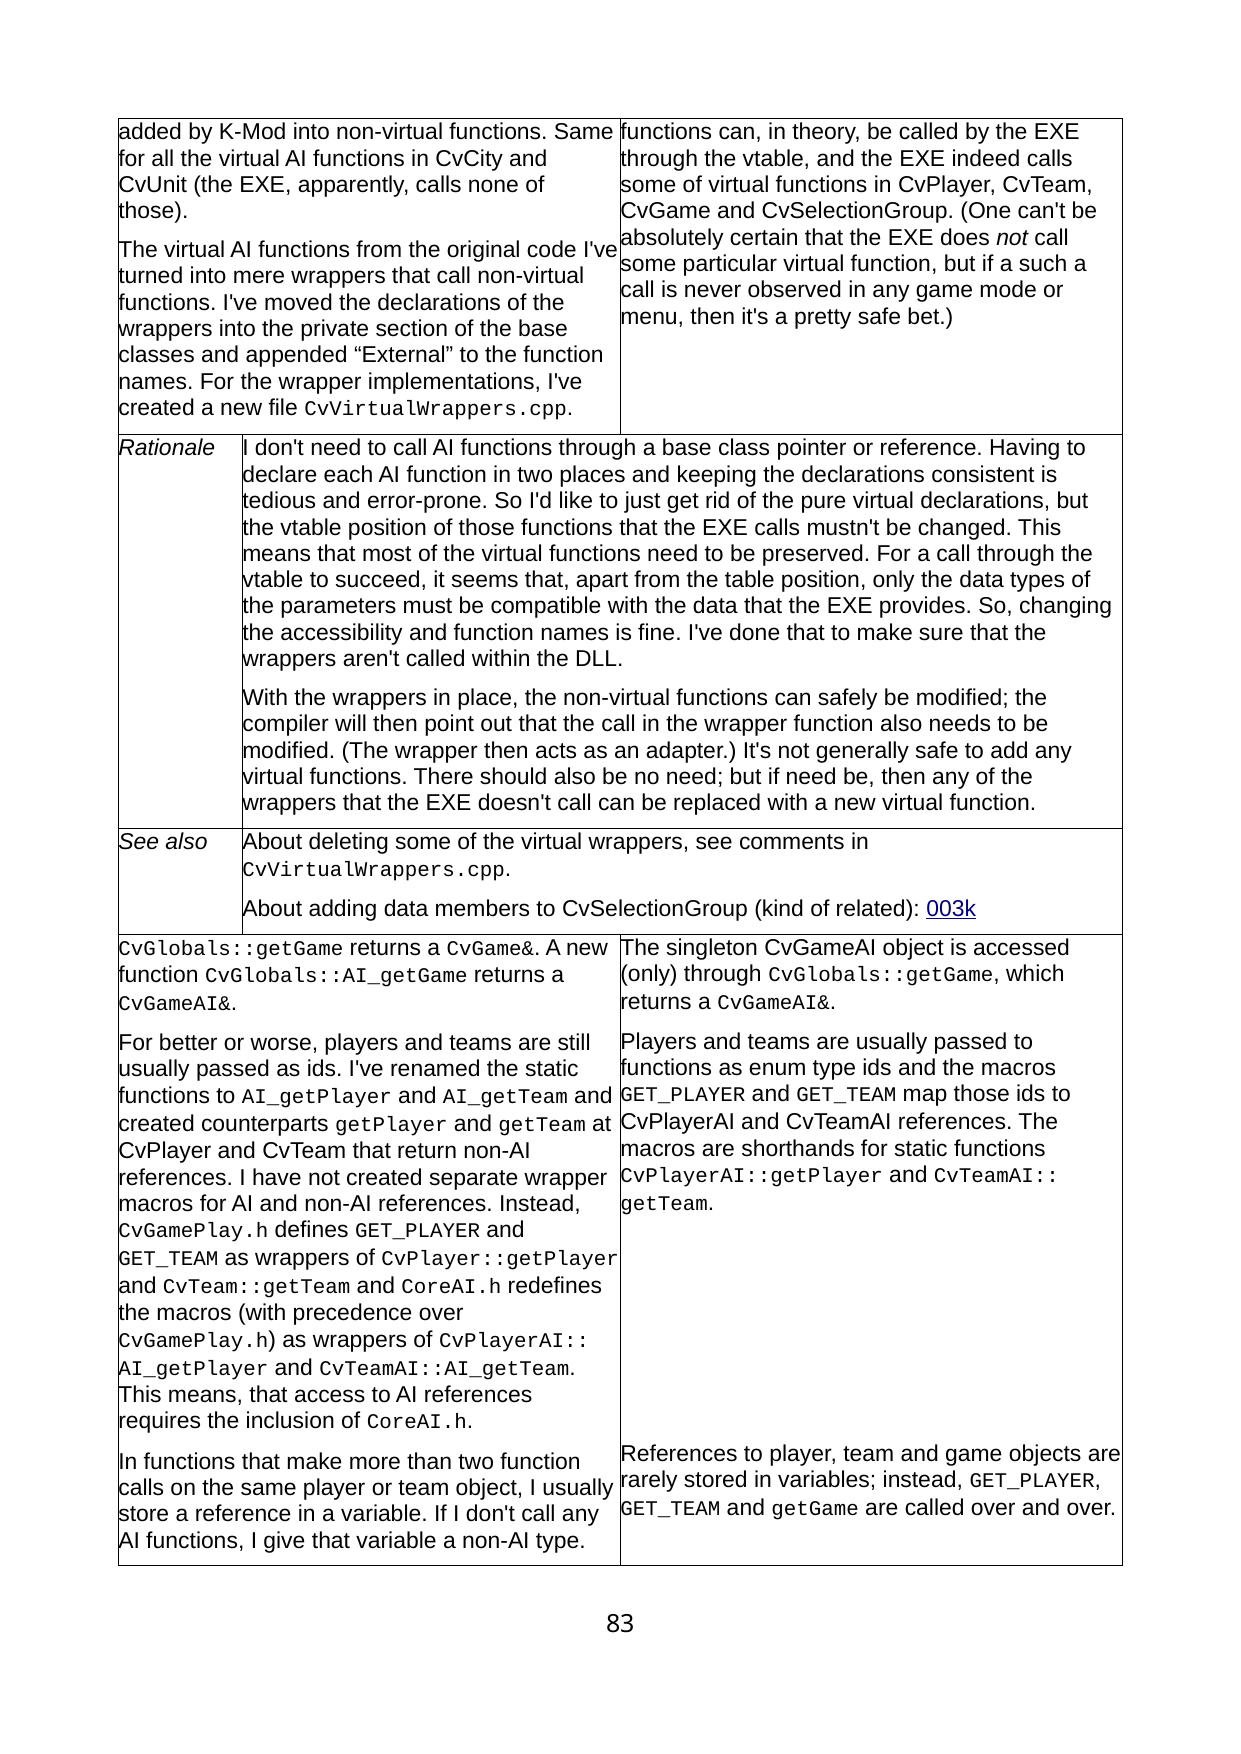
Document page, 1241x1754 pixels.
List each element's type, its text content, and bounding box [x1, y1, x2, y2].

table_cell I don't need to call AI functions through a base class pointer or reference. Having to declare each AI function in two places and keeping the declarations consistent is tedious and error-prone. So I'd like to just get rid of the pure virtual declarations, but the vtable position of those functions that the EXE calls mustn't be changed. This means that most of the virtual functions need to be preserved. For a call through the vtable to succeed, it seems that, apart from the table position, only the data types of the parameters must be compatible with the data that the EXE provides. So, changing the accessibility and function names is fine. I've done that to make sure that the wrappers aren't called within the DLL. With the wrappers in place, the non-virtual functions can safely be modified; the compiler will then point out that the call in the wrapper function also needs to be modified. (The wrapper then acts as an adapter.) It's not generally safe to add any virtual functions. There should also be no need; but if need be, then any of the wrappers that the EXE doesn't call can be replaced with a new virtual function. [243, 435, 1122, 828]
table_cell Rationale [119, 435, 242, 828]
table_cell added by K-Mod into non-virtual functions. Same for all the virtual AI functions in CvCity and CvUnit (the EXE, apparently, calls none of those). The virtual AI functions from the original code I've turned into mere wrappers that call non-virtual functions. I've moved the declarations of the wrappers into the private section of the base classes and appended “External” to the function names. For the wrapper implementations, I've created a new file CvVirtualWrappers.cpp. [119, 119, 620, 434]
table_cell See also [119, 829, 242, 933]
table_cell The singleton CvGameAI object is accessed (only) through CvGlobals::getGame, which returns a CvGameAI&. Players and teams are usually passed to functions as enum type ids and the macros GET_PLAYER and GET_TEAM map those ids to CvPlayerAI and CvTeamAI references. The macros are shorthands for static functions CvPlayerAI::getPlayer and CvTeamAI:: getTeam. References to player, team and game objects are rarely stored in variables; instead, GET_PLAYER, GET_TEAM and getGame are called over and over. [621, 935, 1122, 1565]
table_cell CvGlobals::getGame returns a CvGame&. A new function CvGlobals::AI_getGame returns a CvGameAI&. For better or worse, players and teams are still usually passed as ids. I've renamed the static functions to AI_getPlayer and AI_getTeam and created counterparts getPlayer and getTeam at CvPlayer and CvTeam that return non-AI references. I have not created separate wrapper macros for AI and non-AI references. Instead, CvGamePlay.h defines GET_PLAYER and GET_TEAM as wrappers of CvPlayer::getPlayer and CvTeam::getTeam and CoreAI.h redefines the macros (with precedence over CvGamePlay.h) as wrappers of CvPlayerAI:: AI_getPlayer and CvTeamAI::AI_getTeam. This means, that access to AI references requires the inclusion of CoreAI.h. In functions that make more than two function calls on the same player or team object, I usually store a reference in a variable. If I don't call any AI functions, I give that variable a non-AI type. [119, 935, 620, 1565]
table_cell functions can, in theory, be called by the EXE through the vtable, and the EXE indeed calls some of virtual functions in CvPlayer, CvTeam, CvGame and CvSelectionGroup. (One can't be absolutely certain that the EXE does not call some particular virtual function, but if a such a call is never observed in any game mode or menu, then it's a pretty safe bet.) [621, 119, 1122, 434]
table_cell About deleting some of the virtual wrappers, see comments in CvVirtualWrappers.cpp. About adding data members to CvSelectionGroup (kind of related): 003k [243, 829, 1122, 933]
